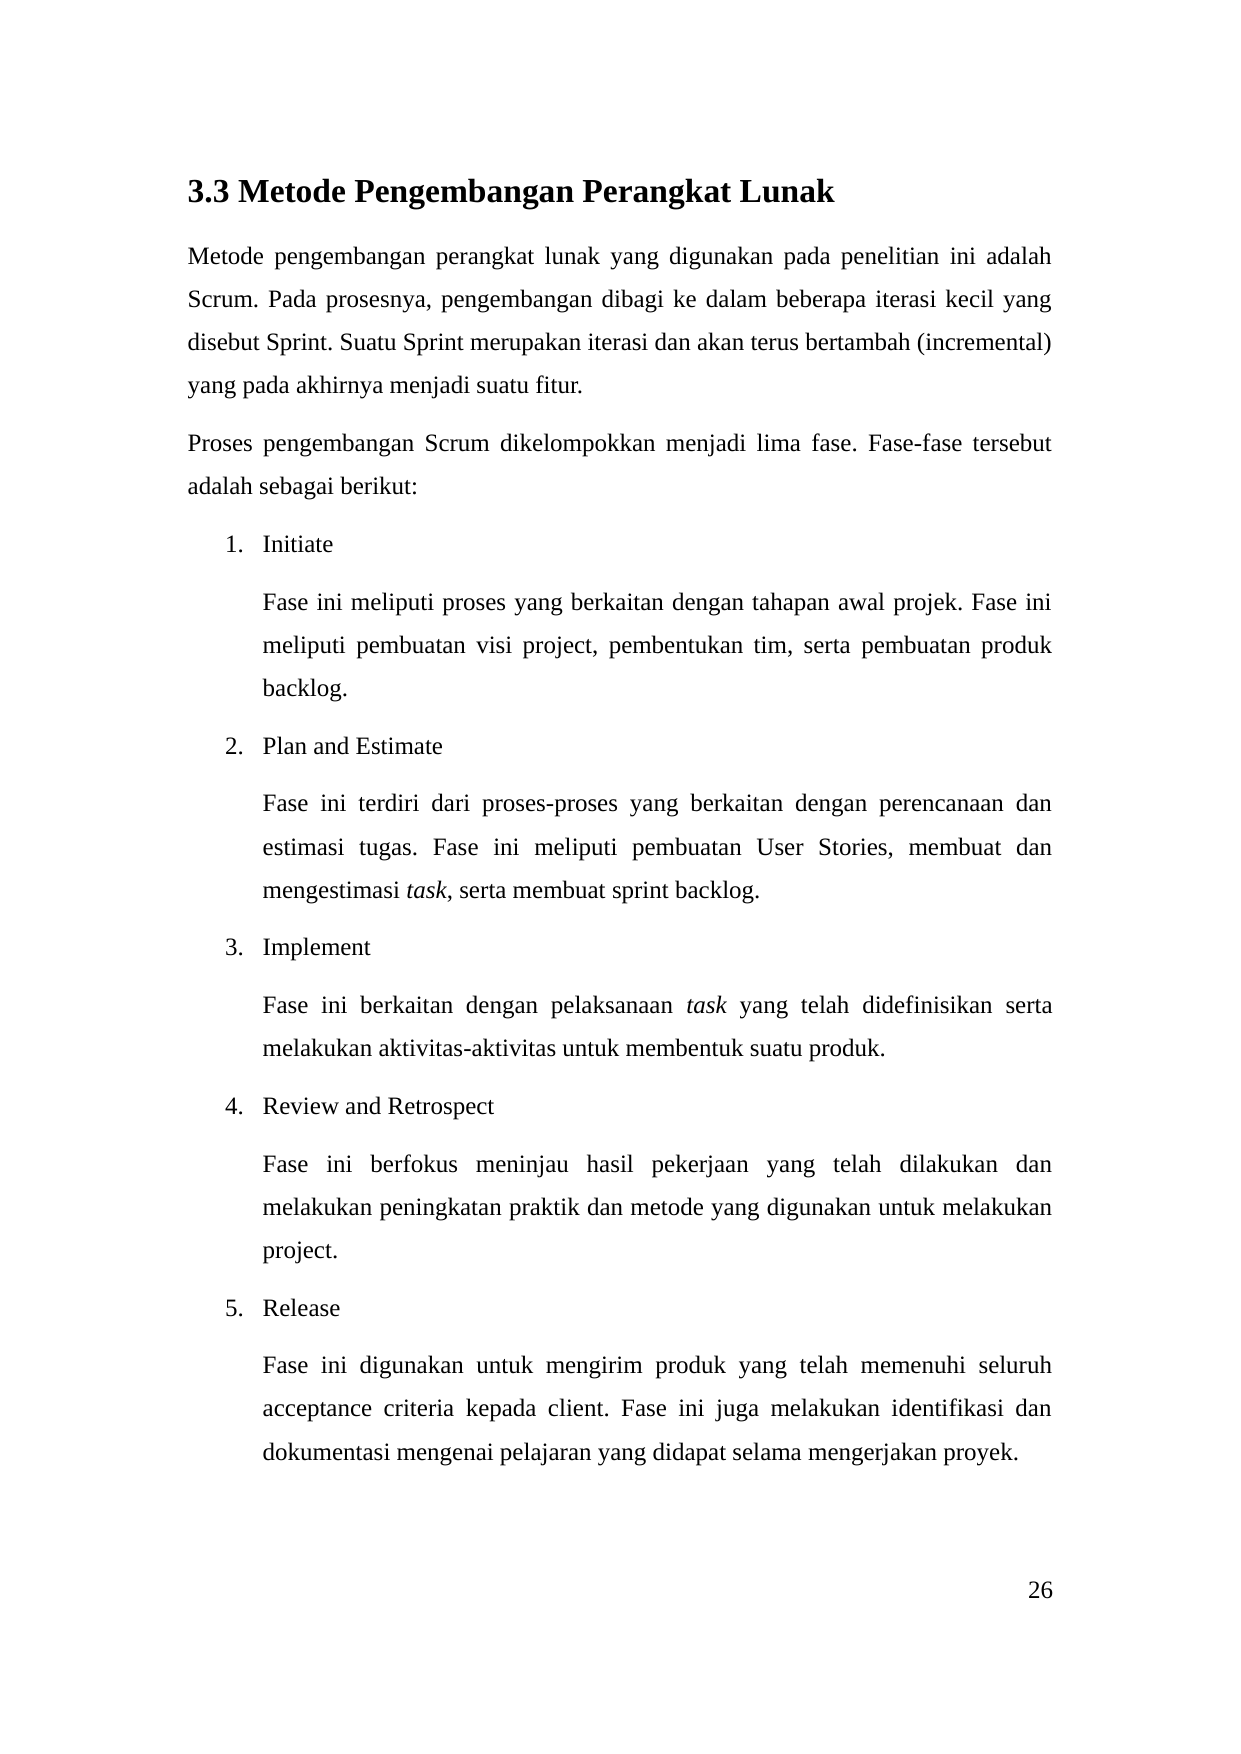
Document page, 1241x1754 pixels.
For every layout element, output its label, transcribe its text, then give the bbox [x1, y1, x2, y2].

list Review and Retrospect [225, 1091, 1053, 1120]
list Implement [225, 932, 1053, 961]
list Fase ini berfokus meninjau hasil pekerjaan yang telah dilakukan dan melakukan peningkatan praktik dan metode yang digunakan untuk melakukan project. [225, 1149, 1053, 1264]
list Initiate [225, 529, 1053, 558]
list Fase ini meliputi proses yang berkaitan dengan tahapan awal projek. Fase ini meliputi pembuatan visi project, pembentukan tim, serta pembuatan produk backlog. [225, 587, 1053, 702]
list Fase ini digunakan untuk mengirim produk yang telah memenuhi seluruh acceptance criteria kepada client. Fase ini juga melakukan identifikasi dan dokumentasi mengenai pelajaran yang didapat selama mengerjakan proyek. [225, 1350, 1053, 1465]
text Proses pengembangan Scrum dikelompokkan menjadi lima fase. Fase-fase tersebut adalah sebagai berikut: [187, 428, 1053, 500]
text Metode pengembangan perangkat lunak yang digunakan pada penelitian ini adalah Scrum. Pada prosesnya, pengembangan dibagi ke dalam beberapa iterasi kecil yang disebut Sprint. Suatu Sprint merupakan iterasi dan akan terus bertambah (incremental) yang pada akhirnya menjadi suatu fitur. [187, 241, 1053, 399]
subtitle Metode Pengembangan Perangkat Lunak [187, 171, 1053, 209]
list Plan and Estimate [225, 731, 1053, 759]
list Fase ini terdiri dari proses-proses yang berkaitan dengan perencanaan dan estimasi tugas. Fase ini meliputi pembuatan User Stories, membuat dan mengestimasi task, serta membuat sprint backlog. [225, 788, 1053, 903]
list Fase ini berkaitan dengan pelaksanaan task yang telah didefinisikan serta melakukan aktivitas-aktivitas untuk membentuk suatu produk. [225, 990, 1053, 1062]
list Release [225, 1293, 1053, 1321]
